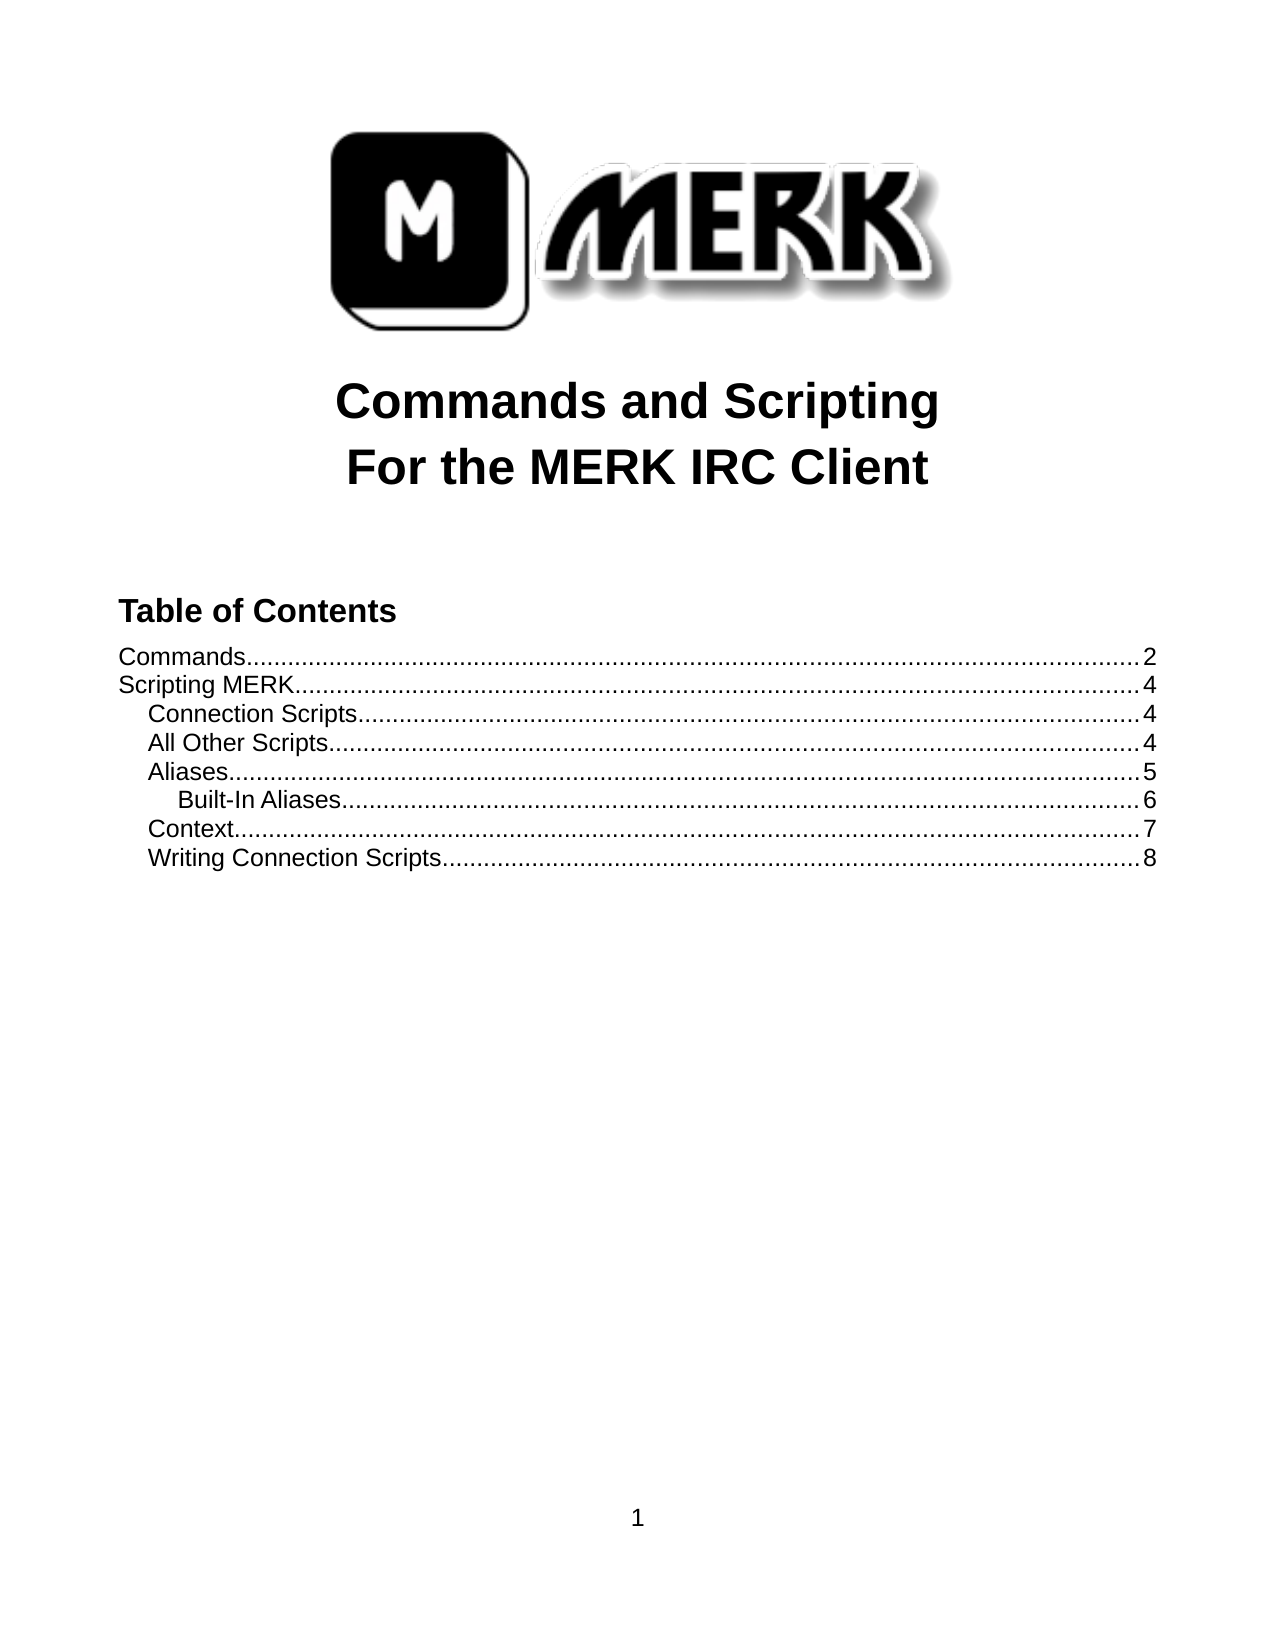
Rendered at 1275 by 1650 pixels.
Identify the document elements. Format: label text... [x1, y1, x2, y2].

text Commands 2 [118, 642, 1157, 670]
text Aliases 5 [148, 757, 1157, 785]
text Commands and Scripting For the MERK IRC Client [118, 371, 1157, 495]
text Connection Scripts 4 [148, 699, 1157, 728]
text Scripting MERK 4 [118, 670, 1157, 699]
picture [321, 118, 968, 348]
text Writing Connection Scripts 8 [148, 843, 1157, 872]
subtitle Table of Contents [118, 591, 1157, 629]
text Built-In Aliases 6 [177, 785, 1157, 814]
text Context 7 [148, 814, 1157, 843]
text All Other Scripts 4 [148, 728, 1157, 757]
